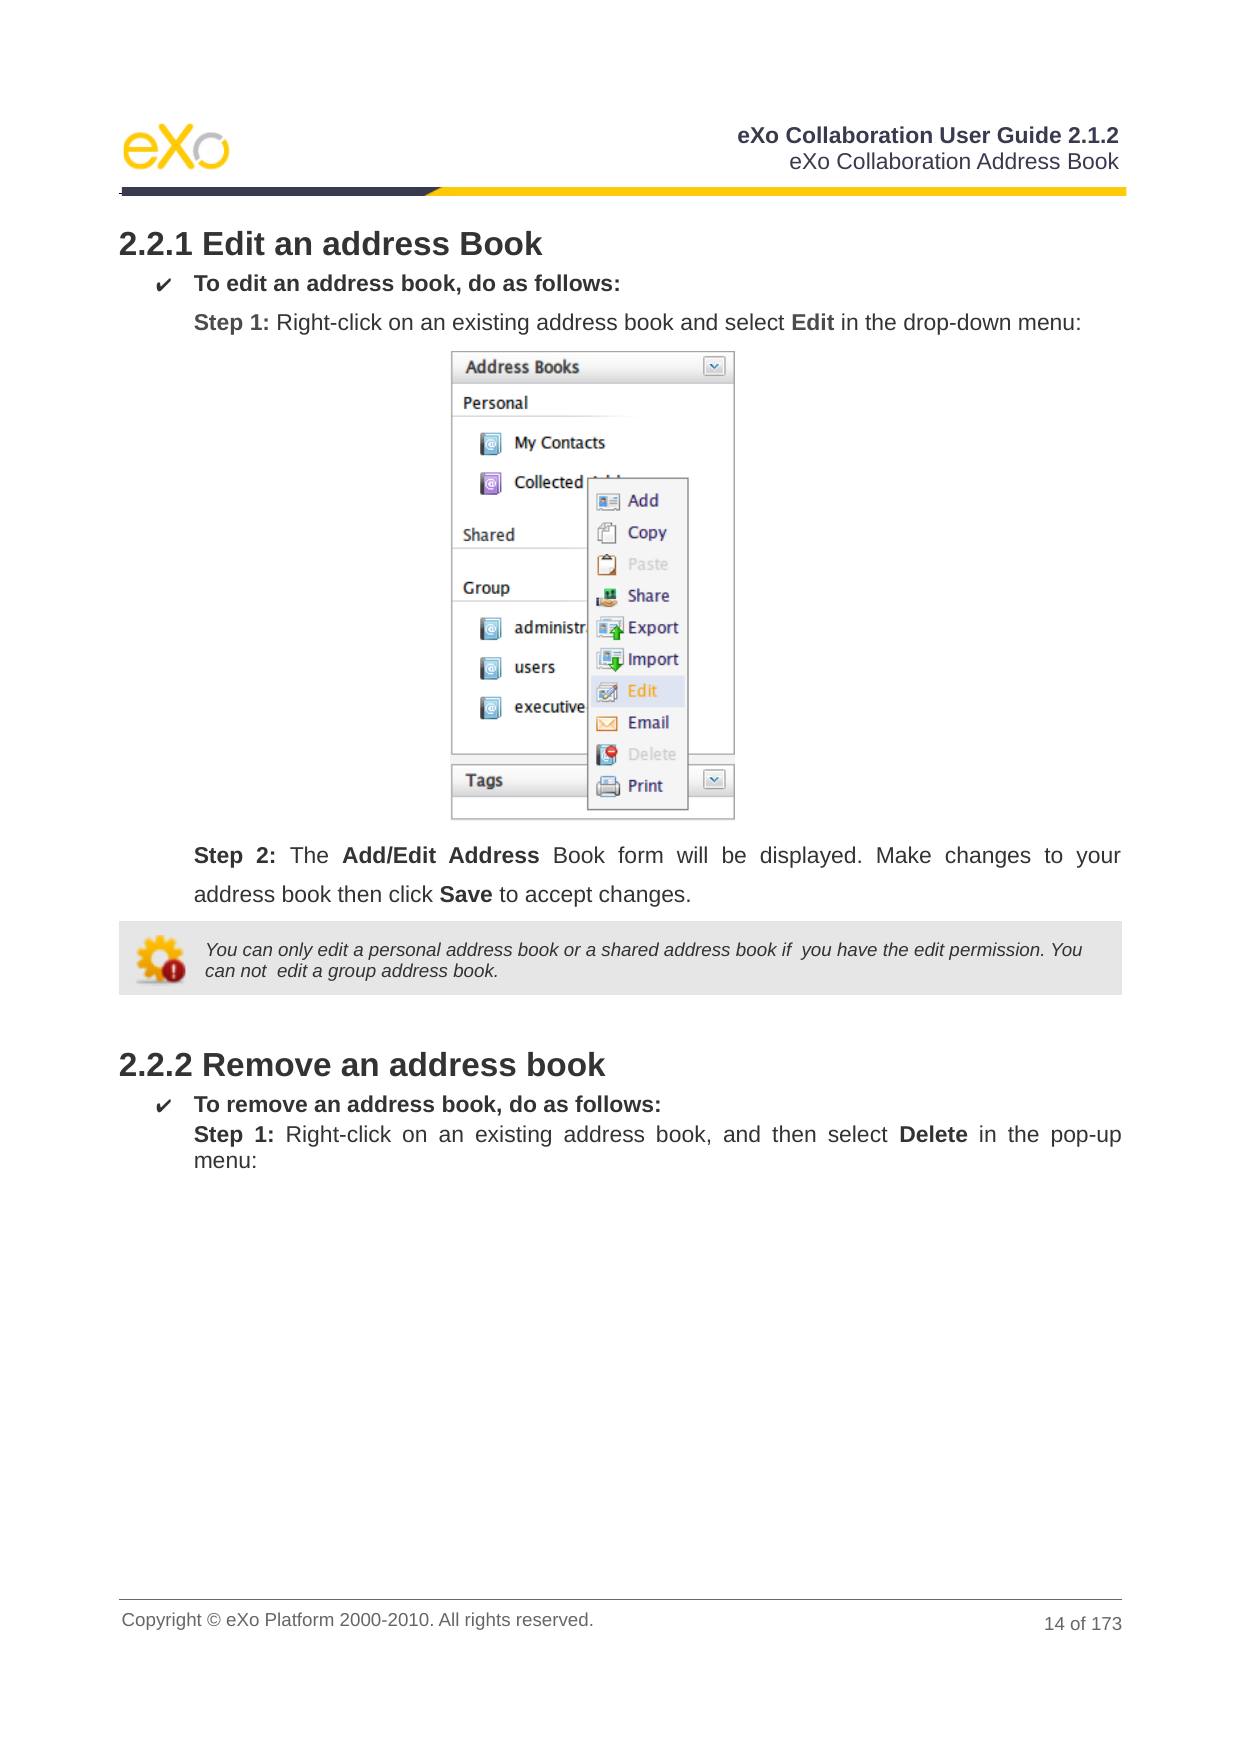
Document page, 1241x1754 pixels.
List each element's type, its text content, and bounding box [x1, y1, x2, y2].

picture [121, 187, 1127, 196]
table_header [119, 921, 199, 995]
list Step 2: The Add/Edit Address Book form will be displayed. Make changes to your address book then click Save to accept changes. [156, 821, 1122, 907]
picture [135, 935, 186, 986]
table_header You can only edit a personal address book or a shared address book if you have the edit permission. You can not edit a group address book. [199, 921, 1122, 995]
list Step 1: Right-click on an existing address book, and then select Delete in the pop-up menu: [156, 1121, 1122, 1173]
subtitle Remove an address book [118, 1045, 1122, 1084]
list To edit an address book, do as follows: [156, 269, 1122, 296]
subtitle Edit an address Book [118, 223, 1122, 262]
picture [123, 123, 230, 170]
list To remove an address book, do as follows: [156, 1091, 1122, 1118]
picture [450, 351, 735, 821]
list Step 1: Right-click on an existing address book and select Edit in the drop-down menu: [156, 309, 1122, 335]
